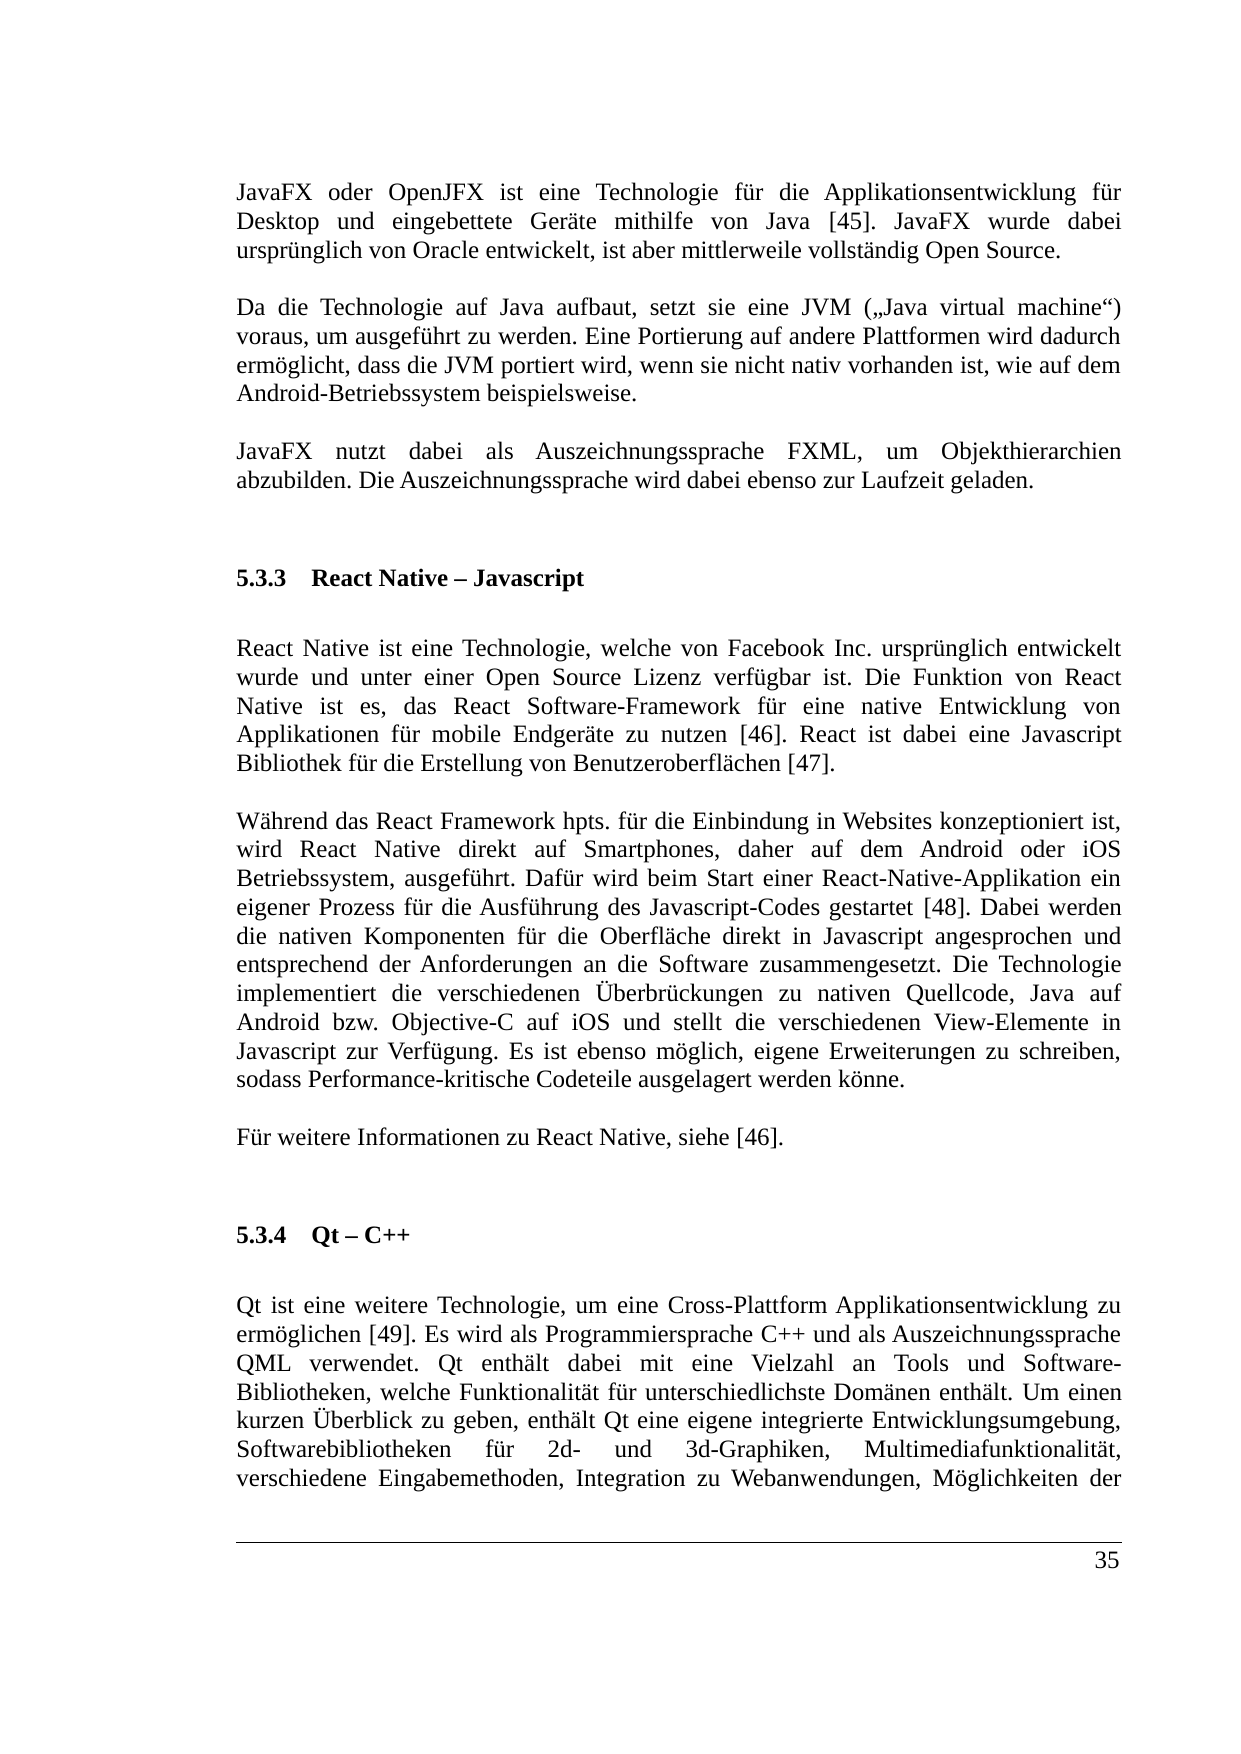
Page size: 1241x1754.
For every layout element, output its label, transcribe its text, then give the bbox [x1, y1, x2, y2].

text JavaFX oder OpenJFX ist eine Technologie für die Applikationsentwicklung für Desktop und eingebettete Geräte mithilfe von Java [45]. JavaFX wurde dabei ursprünglich von Oracle entwickelt, ist aber mittlerweile vollständig Open Source. [236, 177, 1122, 263]
text Während das React Framework hpts. für die Einbindung in Websites konzeptioniert ist, wird React Native direkt auf Smartphones, daher auf dem Android oder iOS Betriebssystem, ausgeführt. Dafür wird beim Start einer React-Native-Applikation ein eigener Prozess für die Ausführung des Javascript-Codes gestartet [48]. Dabei werden die nativen Komponenten für die Oberfläche direkt in Javascript angesprochen und entsprechend der Anforderungen an die Software zusammengesetzt. Die Technologie implementiert die verschiedenen Überbrückungen zu nativen Quellcode, Java auf Android bzw. Objective-C auf iOS und stellt die verschiedenen View-Elemente in Javascript zur Verfügung. Es ist ebenso möglich, eigene Erweiterungen zu schreiben, sodass Performance-kritische Codeteile ausgelagert werden könne. [236, 806, 1122, 1093]
subtitle React Native – Javascript [236, 563, 1122, 592]
subtitle Qt – C++ [236, 1221, 1122, 1249]
text Da die Technologie auf Java aufbaut, setzt sie eine JVM („Java virtual machine“) voraus, um ausgeführt zu werden. Eine Portierung auf andere Plattformen wird dadurch ermöglicht, dass die JVM portiert wird, wenn sie nicht nativ vorhanden ist, wie auf dem Android-Betriebssystem beispielsweise. [236, 292, 1122, 407]
text Qt ist eine weitere Technologie, um eine Cross-Plattform Applikationsentwicklung zu ermöglichen [49]. Es wird als Programmiersprache C++ und als Auszeichnungssprache QML verwendet. Qt enthält dabei mit eine Vielzahl an Tools und Software-Bibliotheken, welche Funktionalität für unterschiedlichste Domänen enthält. Um einen kurzen Überblick zu geben, enthält Qt eine eigene integrierte Entwicklungsumgebung, Softwarebibliotheken für 2d- und 3d-Graphiken, Multimediafunktionalität, verschiedene Eingabemethoden, Integration zu Webanwendungen, Möglichkeiten der [236, 1291, 1122, 1492]
text Für weitere Informationen zu React Native, siehe [46]. [236, 1122, 1122, 1151]
text React Native ist eine Technologie, welche von Facebook Inc. ursprünglich entwickelt wurde und unter einer Open Source Lizenz verfügbar ist. Die Funktion von React Native ist es, das React Software-Framework für eine native Entwicklung von Applikationen für mobile Endgeräte zu nutzen [46]. React ist dabei eine Javascript Bibliothek für die Erstellung von Benutzeroberflächen [47]. [236, 633, 1122, 777]
text JavaFX nutzt dabei als Auszeichnungssprache FXML, um Objekthierarchien abzubilden. Die Auszeichnungssprache wird dabei ebenso zur Laufzeit geladen. [236, 436, 1122, 493]
